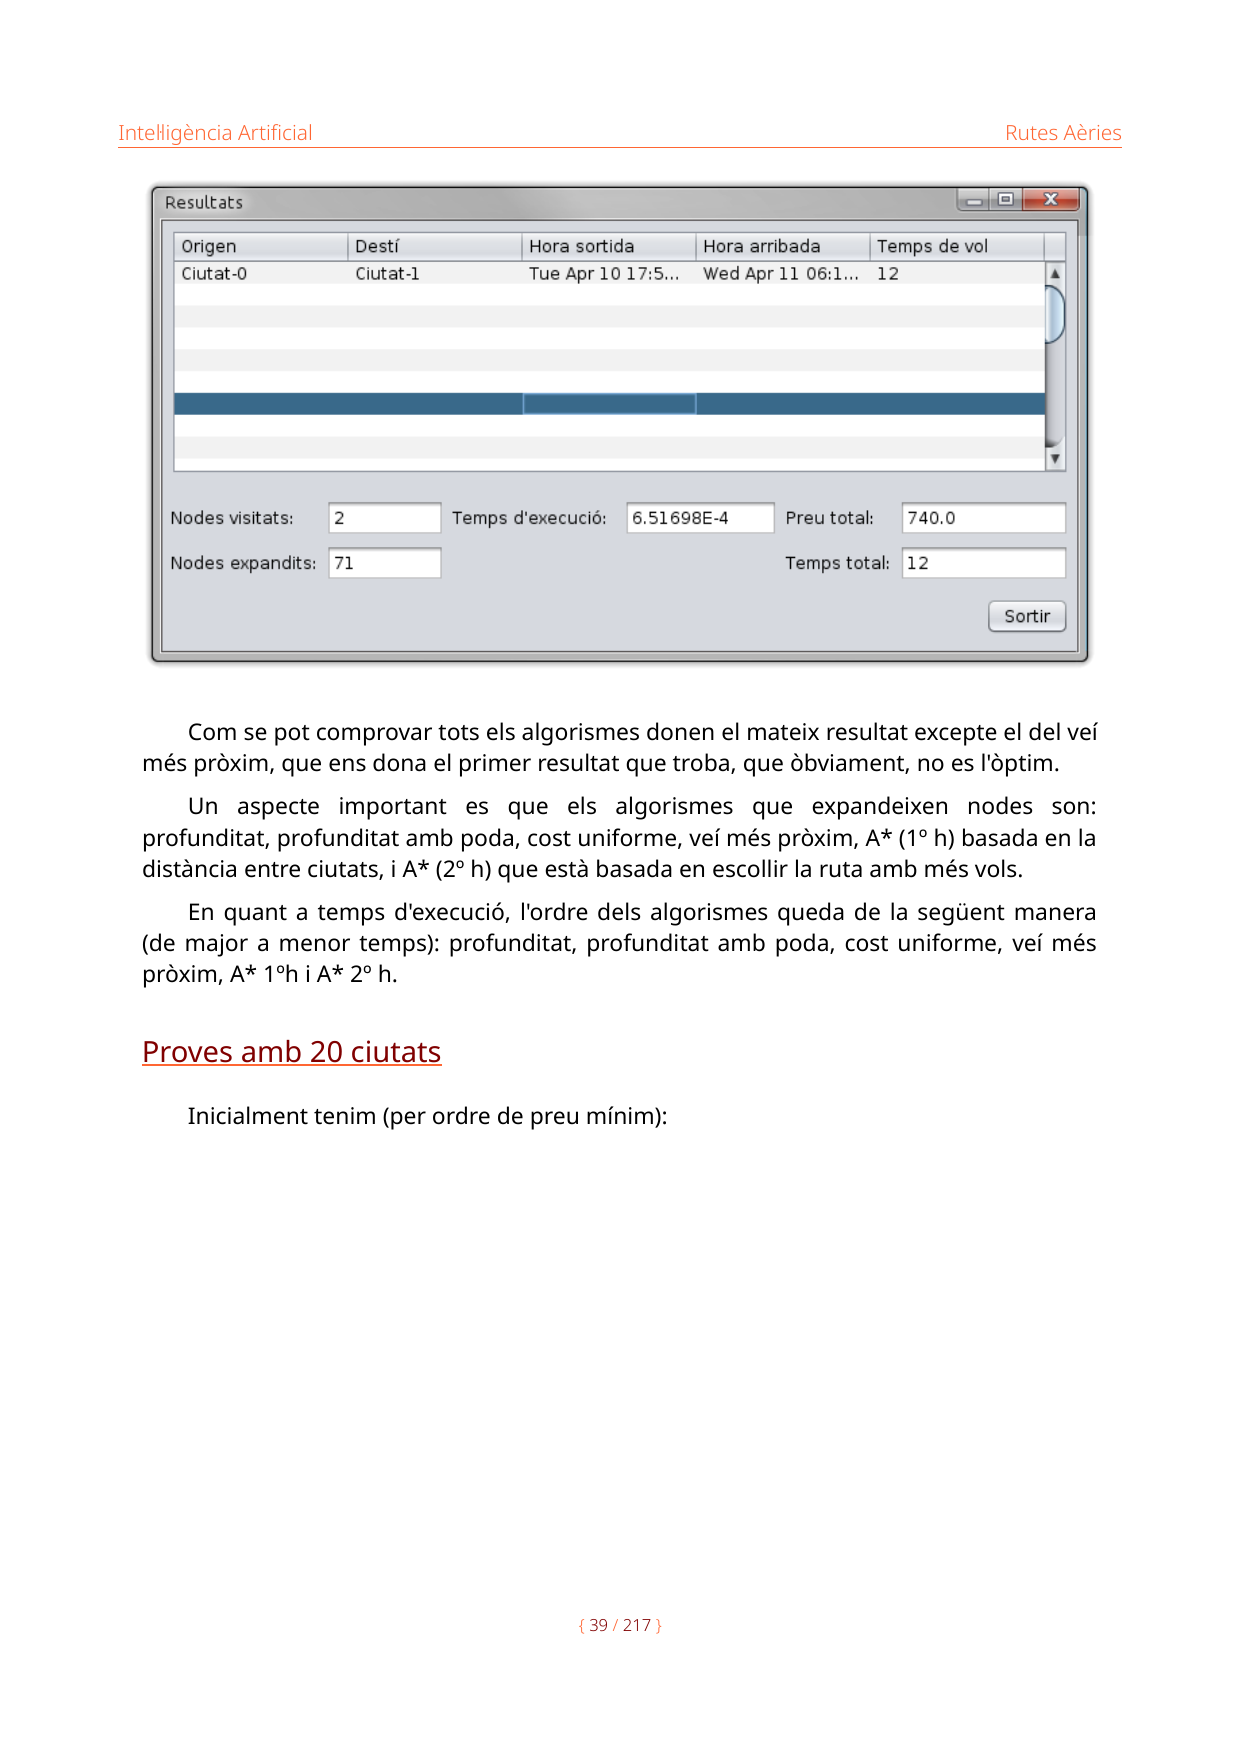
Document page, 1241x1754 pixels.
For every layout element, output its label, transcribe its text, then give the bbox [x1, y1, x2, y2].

text En quant a temps d'execució, l'ordre dels algorismes queda de la següent manera (de major a menor temps): profunditat, profunditat amb poda, cost uniforme, veí més pròxim, A* 1ºh i A* 2º h. [142, 896, 1098, 989]
text Un aspecte important es que els algorismes que expandeixen nodes son: profunditat, profunditat amb poda, cost uniforme, veí més pròxim, A* (1º h) basada en la distància entre ciutats, i A* (2º h) que està basada en escollir la ruta amb més vols. [142, 790, 1098, 884]
text Com se pot comprovar tots els algorismes donen el mateix resultat excepte el del veí més pròxim, que ens dona el primer resultat que troba, que òbviament, no es l'òptim. [142, 716, 1098, 778]
subtitle Proves amb 20 ciutats [130, 1031, 1122, 1071]
picture [141, 177, 1099, 673]
text Inicialment tenim (per ordre de preu mínim): [142, 1100, 1098, 1131]
